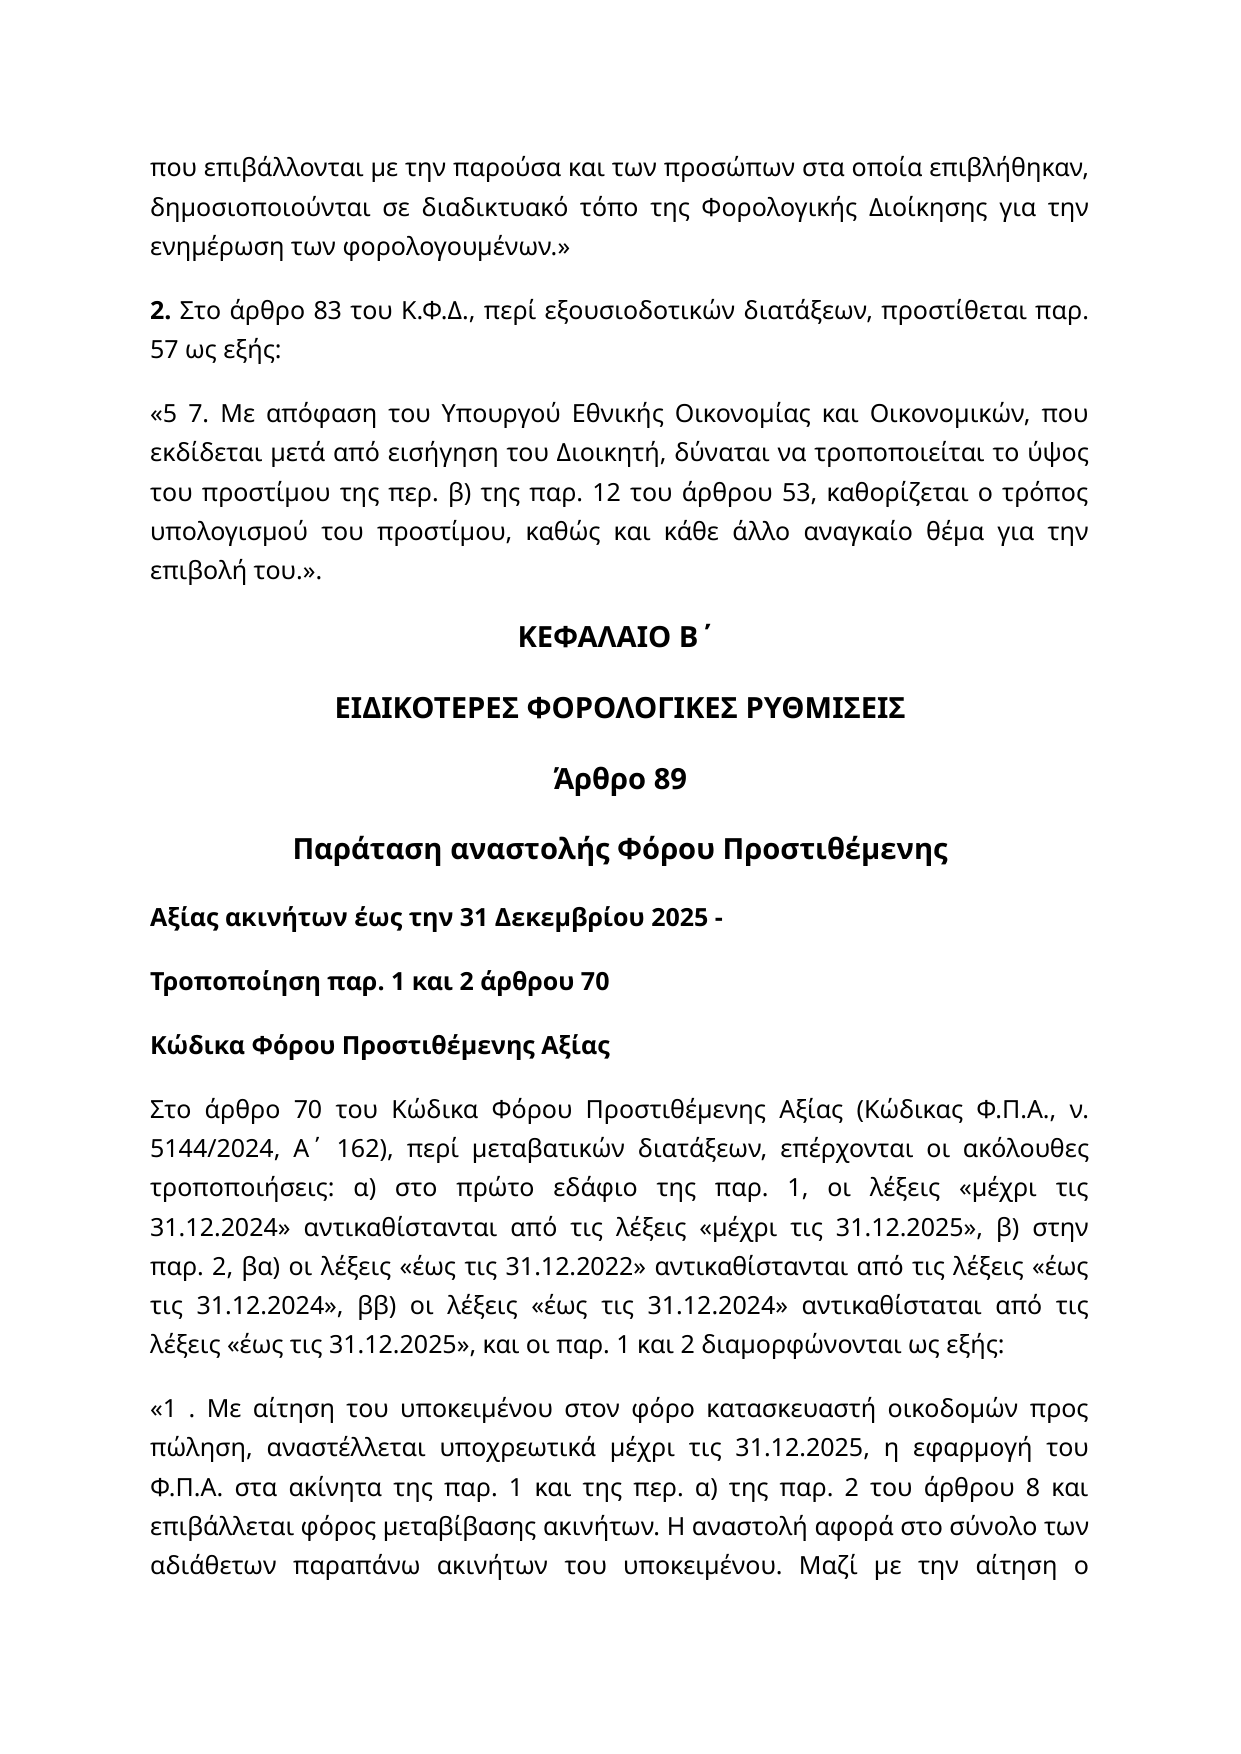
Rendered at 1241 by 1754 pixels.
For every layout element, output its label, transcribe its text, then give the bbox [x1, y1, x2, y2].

text που επιβάλλονται με την παρούσα και των προσώπων στα οποία επιβλήθηκαν, δημοσιοποιούνται σε διαδικτυακό τόπο της Φορολογικής Διοίκησης για την ενημέρωση των φορολογουμένων.» [150, 150, 1090, 262]
subtitle ΚΕΦΑΛΑΙΟ Β΄ [150, 617, 1090, 656]
text «1 . Με αίτηση του υποκειμένου στον φόρο κατασκευαστή οικοδομών προς πώληση, αναστέλλεται υποχρεωτικά μέχρι τις 31.12.2025, η εφαρμογή του Φ.Π.Α. στα ακίνητα της παρ. 1 και της περ. α) της παρ. 2 του άρθρου 8 και επιβάλλεται φόρος μεταβίβασης ακινήτων. Η αναστολή αφορά στο σύνολο των αδιάθετων παραπάνω ακινήτων του υποκειμένου. Μαζί με την αίτηση ο [150, 1391, 1090, 1582]
subtitle Παράταση αναστολής Φόρου Προστιθέμενης [150, 828, 1090, 868]
subtitle ΕΙΔΙΚΟΤΕΡΕΣ ΦΟΡΟΛΟΓΙΚΕΣ ΡΥΘΜΙΣΕΙΣ [150, 687, 1090, 727]
text Αξίας ακινήτων έως την 31 Δεκεμβρίου 2025 - [150, 899, 1090, 933]
text Κώδικα Φόρου Προστιθέμενης Αξίας [150, 1027, 1090, 1062]
subtitle Άρθρο 89 [150, 758, 1090, 798]
text «5 7. Με απόφαση του Υπουργού Εθνικής Οικονομίας και Οικονομικών, που εκδίδεται μετά από εισήγηση του Διοικητή, δύναται να τροποποιείται το ύψος του προστίμου της περ. β) της παρ. 12 του άρθρου 53, καθορίζεται ο τρόπος υπολογισμού του προστίμου, καθώς και κάθε άλλο αναγκαίο θέμα για την επιβολή του.». [150, 396, 1090, 587]
text Στο άρθρο 70 του Κώδικα Φόρου Προστιθέμενης Αξίας (Κώδικας Φ.Π.Α., ν. 5144/2024, Α΄ 162), περί μεταβατικών διατάξεων, επέρχονται οι ακόλουθες τροποποιήσεις: α) στο πρώτο εδάφιο της παρ. 1, οι λέξεις «μέχρι τις 31.12.2024» αντικαθίστανται από τις λέξεις «μέχρι τις 31.12.2025», β) στην παρ. 2, βα) οι λέξεις «έως τις 31.12.2022» αντικαθίστανται από τις λέξεις «έως τις 31.12.2024», ββ) οι λέξεις «έως τις 31.12.2024» αντικαθίσταται από τις λέξεις «έως τις 31.12.2025», και οι παρ. 1 και 2 διαμορφώνονται ως εξής: [150, 1092, 1090, 1361]
text 2. Στο άρθρο 83 του Κ.Φ.Δ., περί εξουσιοδοτικών διατάξεων, προστίθεται παρ. 57 ως εξής: [150, 292, 1090, 366]
text Τροποποίηση παρ. 1 και 2 άρθρου 70 [150, 963, 1090, 997]
